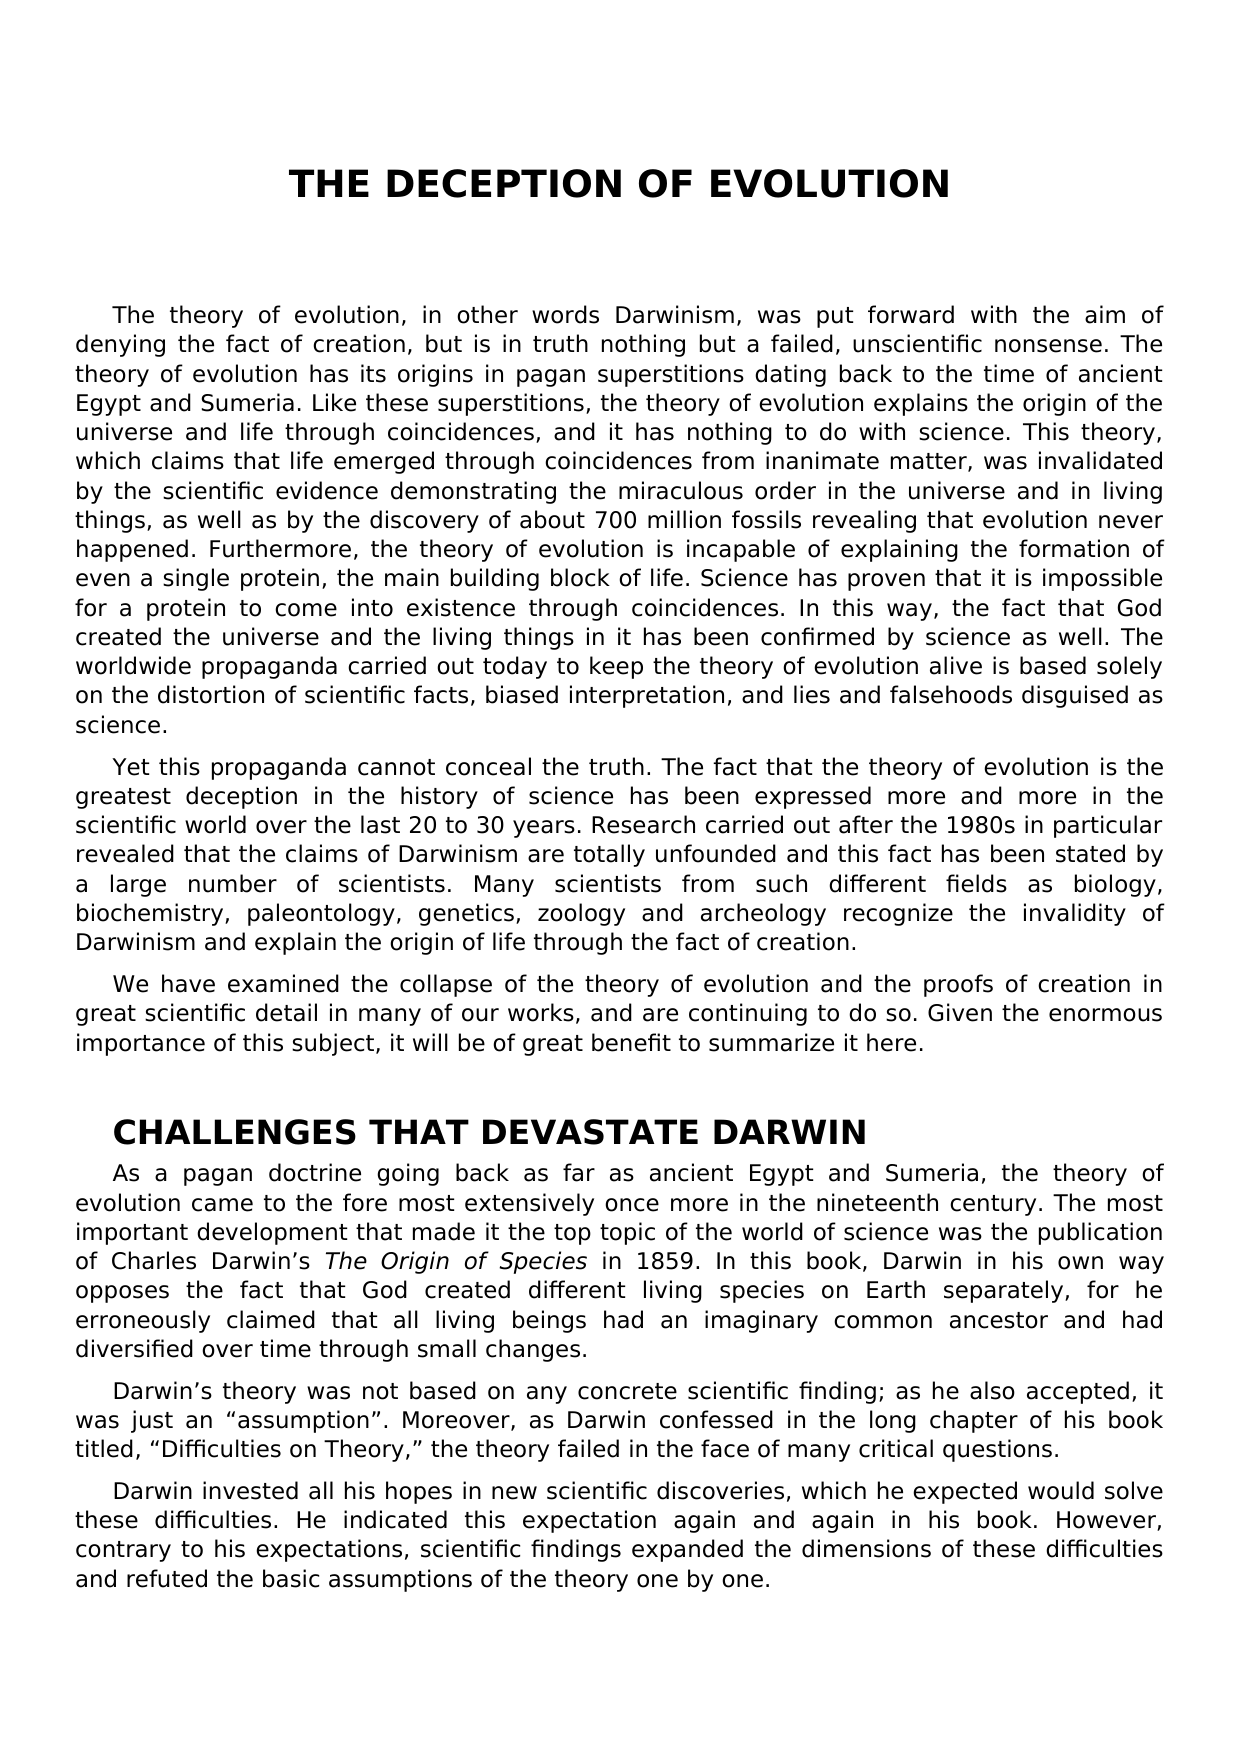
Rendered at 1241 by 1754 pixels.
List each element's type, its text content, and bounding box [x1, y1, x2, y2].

text Darwin’s theory was not based on any concrete scientific finding; as he also accepted, it was just an “assumption”. Moreover, as Darwin confessed in the long chapter of his book titled, “Difficulties on Theory,” the theory failed in the face of many critical questions. [75, 1378, 1165, 1463]
text As a pagan doctrine going back as far as ancient Egypt and Sumeria, the theory of evolution came to the fore most extensively once more in the nineteenth century. The most important development that made it the top topic of the world of science was the publication of Charles Darwin’s The Origin of Species in 1859. In this book, Darwin in his own way opposes the fact that God created different living species on Earth separately, for he erroneously claimed that all living beings had an imaginary common ancestor and had diversified over time through small changes. [75, 1160, 1165, 1363]
subtitle CHALLENGES THAT DEVASTATE DARWIN [112, 1113, 1165, 1152]
subtitle THE DECEPTION OF EVOLUTION [75, 162, 1165, 206]
text The theory of evolution, in other words Darwinism, was put forward with the aim of denying the fact of creation, but is in truth nothing but a failed, unscientific nonsense. The theory of evolution has its origins in pagan superstitions dating back to the time of ancient Egypt and Sumeria. Like these superstitions, the theory of evolution explains the origin of the universe and life through coincidences, and it has nothing to do with science. This theory, which claims that life emerged through coincidences from inanimate matter, was invalidated by the scientific evidence demonstrating the miraculous order in the universe and in living things, as well as by the discovery of about 700 million fossils revealing that evolution never happened. Furthermore, the theory of evolution is incapable of explaining the formation of even a single protein, the main building block of life. Science has proven that it is impossible for a protein to come into existence through coincidences. In this way, the fact that God created the universe and the living things in it has been confirmed by science as well. The worldwide propaganda carried out today to keep the theory of evolution alive is based solely on the distortion of scientific facts, biased interpretation, and lies and falsehoods disguised as science. [75, 302, 1165, 739]
text We have examined the collapse of the theory of evolution and the proofs of creation in great scientific detail in many of our works, and are continuing to do so. Given the enormous importance of this subject, it will be of great benefit to summarize it here. [75, 971, 1165, 1056]
text Darwin invested all his hopes in new scientific discoveries, which he expected would solve these difficulties. He indicated this expectation again and again in his book. However, contrary to his expectations, scientific findings expanded the dimensions of these difficulties and refuted the basic assumptions of the theory one by one. [75, 1478, 1165, 1593]
text Yet this propaganda cannot conceal the truth. The fact that the theory of evolution is the greatest deception in the history of science has been expressed more and more in the scientific world over the last 20 to 30 years. Research carried out after the 1980s in particular revealed that the claims of Darwinism are totally unfounded and this fact has been stated by a large number of scientists. Many scientists from such different fields as biology, biochemistry, paleontology, genetics, zoology and archeology recognize the invalidity of Darwinism and explain the origin of life through the fact of creation. [75, 754, 1165, 956]
